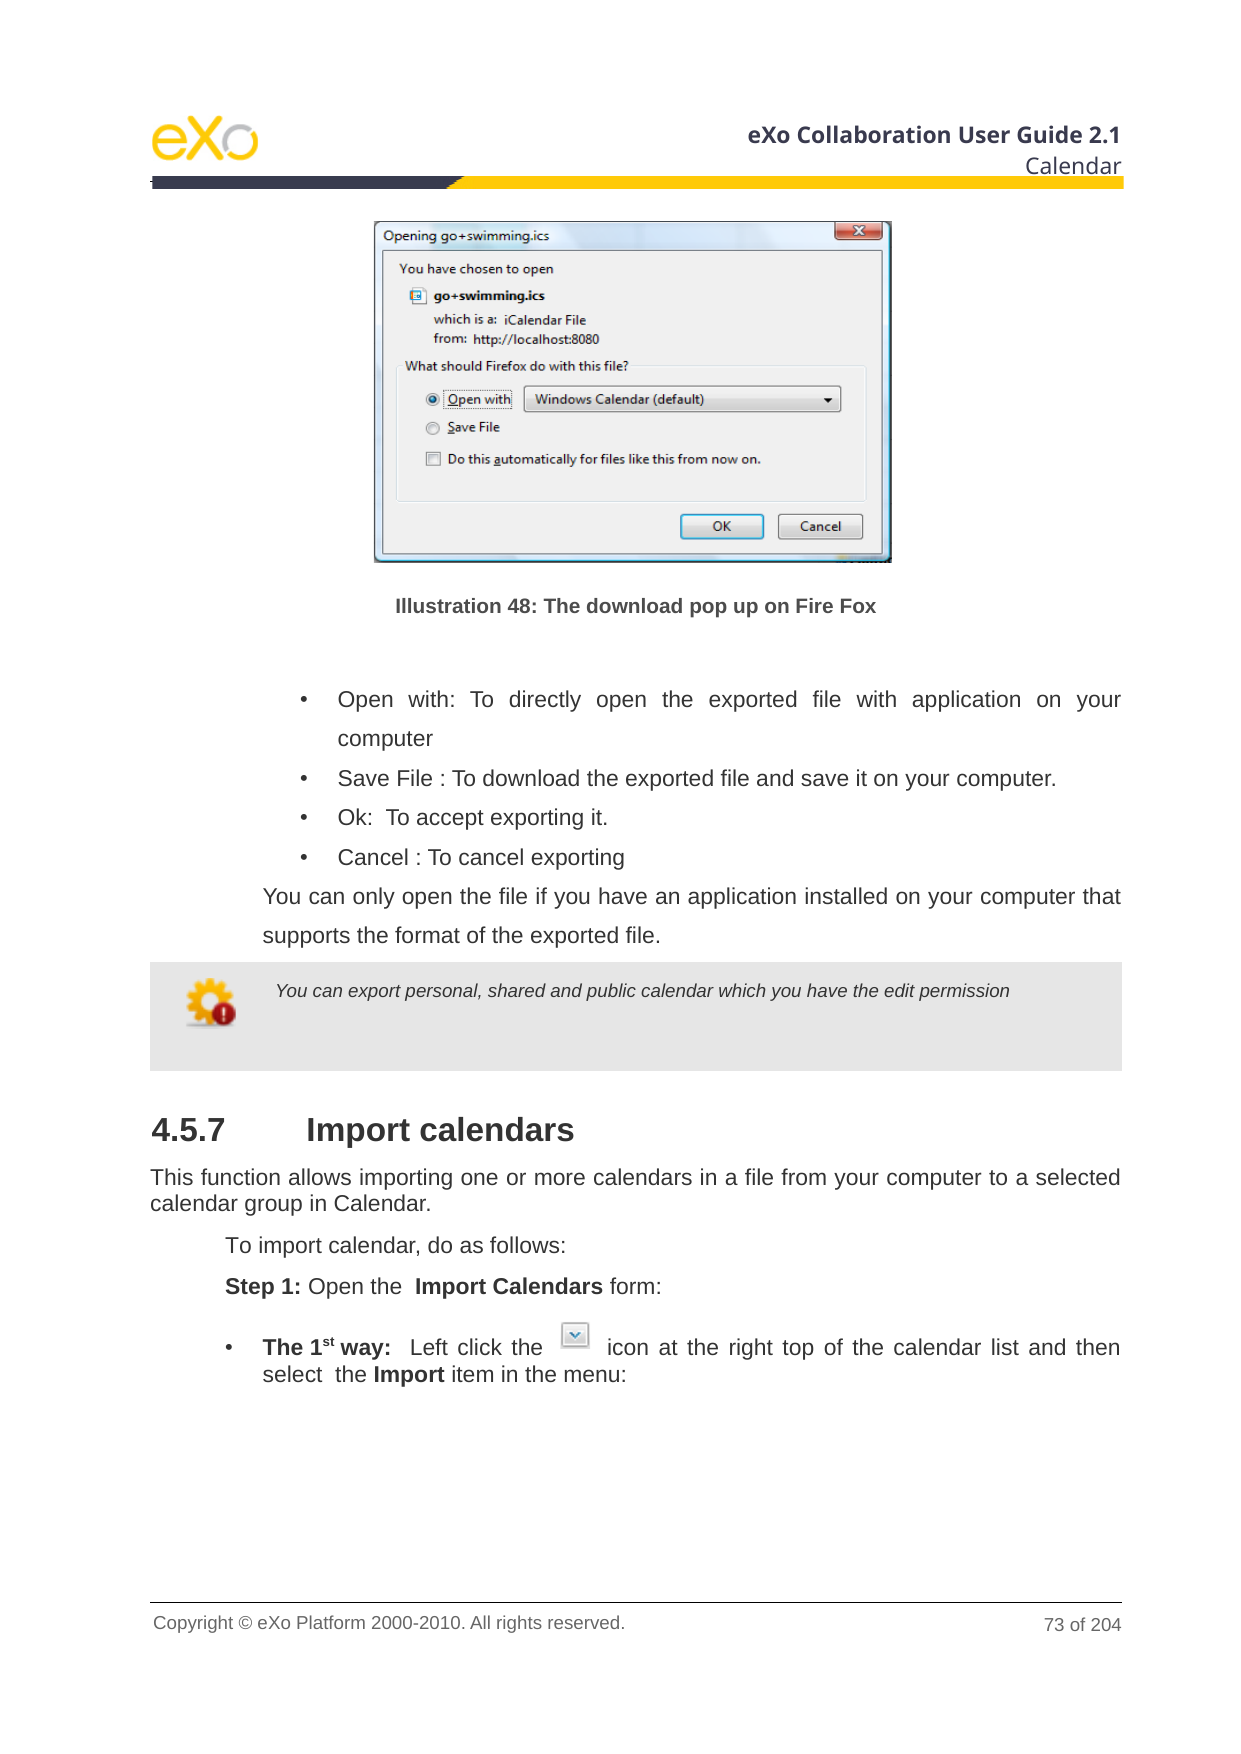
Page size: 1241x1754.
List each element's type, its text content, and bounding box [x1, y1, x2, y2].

picture [560, 1321, 590, 1349]
list The 1st way: Left click the icon at the right top of the calendar list and then select the Import item in the menu: [225, 1314, 1122, 1387]
table_header You can export personal, shared and public calendar which you have the edit permission [269, 962, 1122, 1071]
subtitle Import calendars [150, 1110, 1122, 1149]
list You can only open the file if you have an application installed on your computer that supports the format of the exported file. [225, 883, 1122, 949]
list Open with: To directly open the exported file with application on your computer [300, 686, 1122, 751]
list Ok: To accept exporting it. [300, 804, 1122, 830]
table_header [150, 962, 269, 1071]
picture [373, 221, 892, 563]
list To import calendar, do as follows: [187, 1232, 1122, 1258]
picture [152, 115, 259, 161]
picture [152, 176, 1124, 189]
list Illustration 48: The download pop up on Fire Fox [338, 563, 933, 618]
list Cancel : To cancel exporting [300, 843, 1122, 870]
list Save File : To download the exported file and save it on your computer. [300, 764, 1122, 791]
picture [185, 978, 236, 1029]
list Step 1: Open the Import Calendars form: [187, 1273, 1122, 1299]
text This function allows importing one or more calendars in a file from your computer to a selected calendar group in Calendar. [150, 1164, 1122, 1217]
